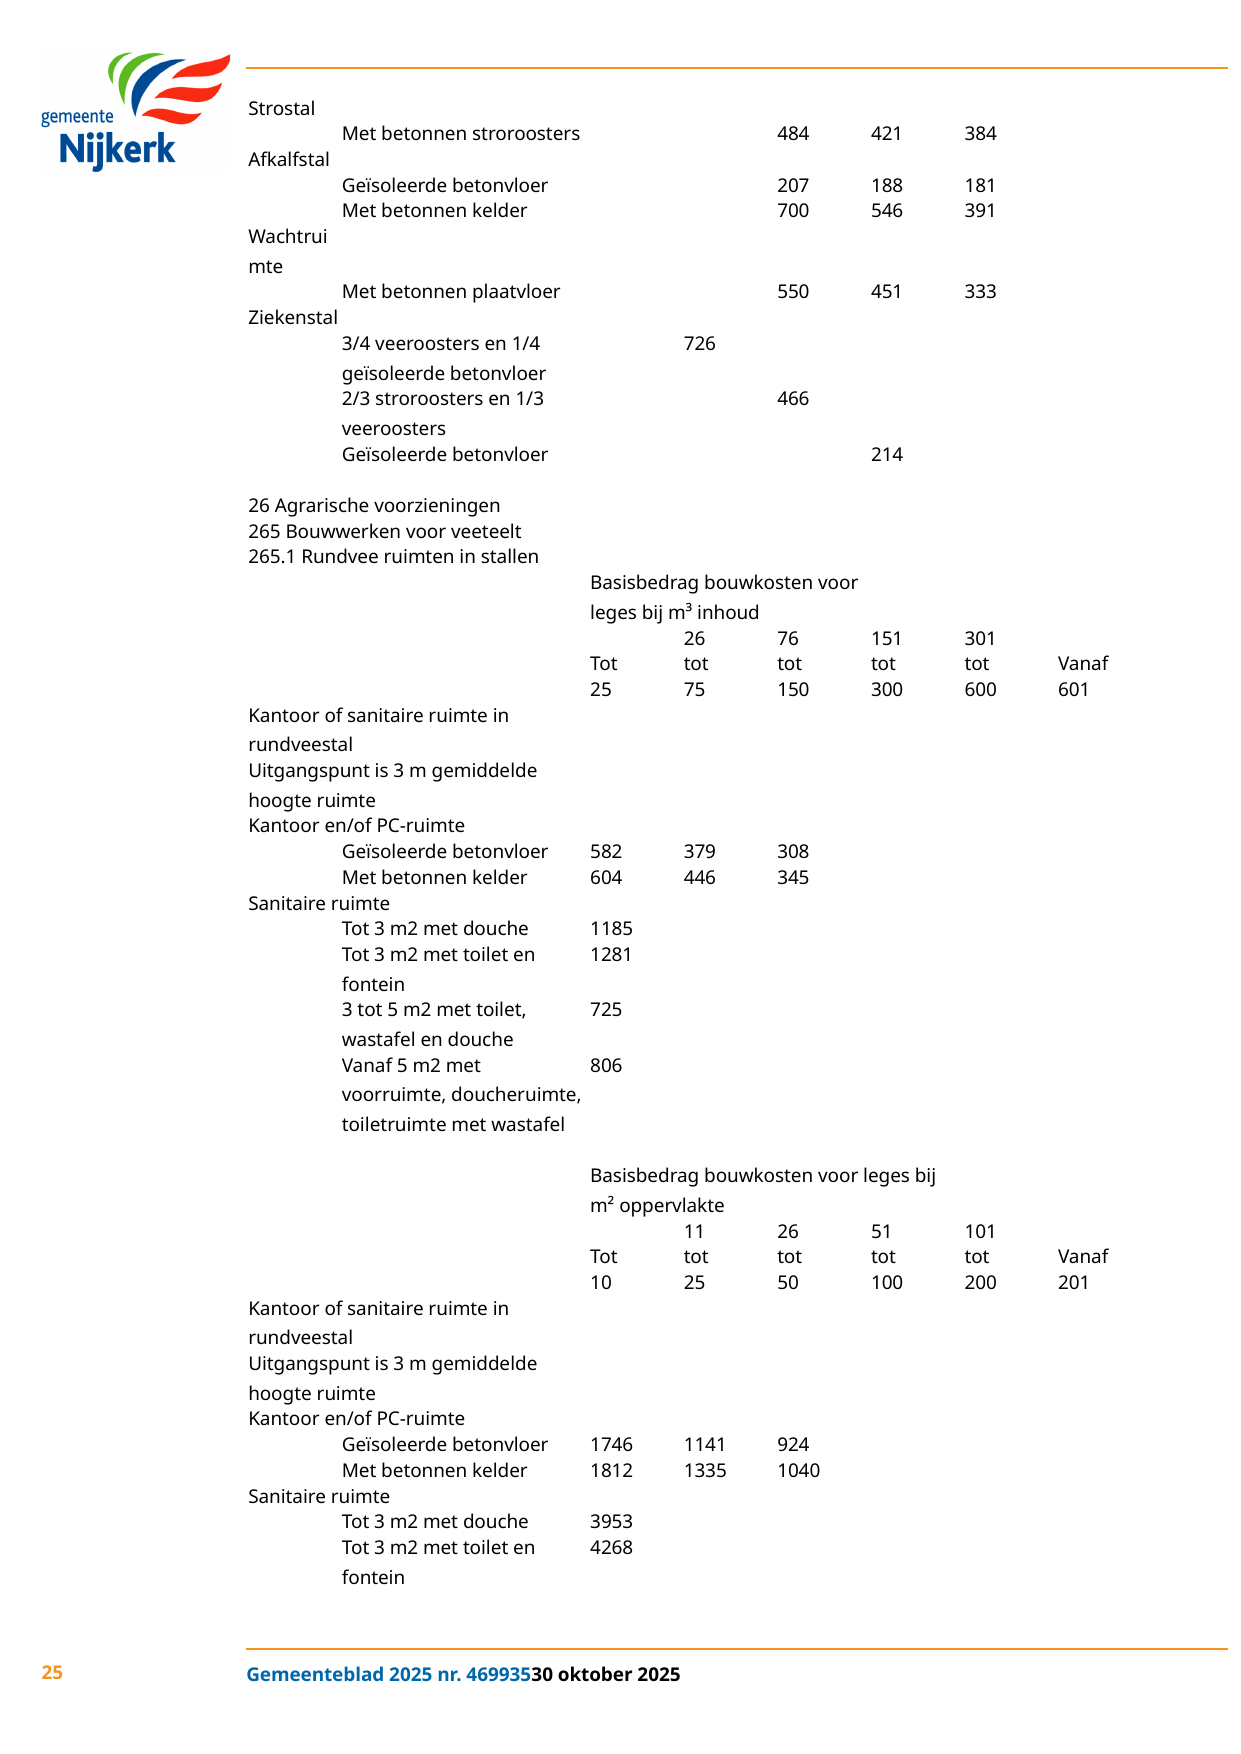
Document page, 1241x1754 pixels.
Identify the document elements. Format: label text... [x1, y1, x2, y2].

table_cell [871, 1457, 964, 1483]
table_cell 379 [684, 838, 777, 864]
table_cell [684, 121, 777, 146]
table_cell [1058, 864, 1152, 890]
table_cell [964, 95, 1058, 121]
table_cell [342, 625, 590, 651]
table_cell Ziekenstal [248, 305, 342, 330]
table_cell [871, 916, 964, 941]
table_cell [248, 441, 342, 467]
table_cell 3 tot 5 m2 met toilet, wastafel en douche [342, 997, 590, 1052]
table_cell [248, 1137, 342, 1162]
table_cell [777, 492, 871, 518]
table_cell [684, 198, 777, 223]
table_cell [964, 757, 1058, 813]
table_cell 451 [871, 279, 964, 304]
table_cell [684, 1350, 777, 1406]
table_cell [590, 172, 683, 198]
table_cell Geïsoleerde betonvloer [342, 172, 590, 198]
table_cell [964, 224, 1058, 279]
table_cell [248, 1218, 342, 1243]
table_cell [684, 467, 777, 492]
table_cell [684, 146, 777, 172]
table_cell [964, 1509, 1058, 1534]
table_cell [871, 1137, 964, 1162]
table_cell [684, 172, 777, 198]
table_cell tot [871, 1244, 964, 1269]
table_cell Tot 3 m2 met douche [342, 916, 590, 941]
table_cell [964, 570, 1058, 625]
table_cell [342, 570, 590, 625]
table_cell [684, 1483, 777, 1508]
table_cell [964, 330, 1058, 386]
table_cell [248, 1457, 342, 1483]
table_cell 1141 [684, 1431, 777, 1457]
table_cell [871, 467, 964, 492]
table_cell [590, 467, 683, 492]
table_cell 26 Agrarische voorzieningen [248, 492, 590, 518]
table_cell [777, 1295, 871, 1350]
table_cell 300 [871, 676, 964, 702]
table_cell Tot [590, 1244, 683, 1269]
table_cell [248, 651, 342, 676]
table_cell [248, 467, 342, 492]
table_cell 806 [590, 1052, 683, 1137]
table_cell Vanaf [1058, 651, 1152, 676]
table_cell [248, 1052, 342, 1137]
table_cell [684, 518, 777, 544]
table_cell 582 [590, 838, 683, 864]
table_cell [1058, 941, 1152, 997]
table_cell Met betonnen kelder [342, 1457, 590, 1483]
table_cell [1058, 95, 1152, 121]
table_cell [684, 95, 777, 121]
table_cell 601 [1058, 676, 1152, 702]
table_cell [342, 1244, 590, 1269]
table_cell [1058, 916, 1152, 941]
table_cell 207 [777, 172, 871, 198]
table_cell Basisbedrag bouwkosten voor leges bij m³ inhoud [590, 570, 871, 625]
table_cell [590, 1483, 683, 1508]
table_cell [590, 386, 683, 441]
table_cell tot [871, 651, 964, 676]
table_cell [590, 121, 683, 146]
table_cell 200 [964, 1269, 1058, 1295]
table_cell 600 [964, 676, 1058, 702]
table_cell Vanaf 5 m2 met voorruimte, doucheruimte, toiletruimte met wastafel [342, 1052, 590, 1137]
table_cell tot [777, 1244, 871, 1269]
table_cell tot [684, 1244, 777, 1269]
table_cell [777, 997, 871, 1052]
table_cell 25 [590, 676, 683, 702]
table_cell Tot 3 m2 met toilet en fontein [342, 1534, 590, 1589]
table_cell 100 [871, 1269, 964, 1295]
table_cell [777, 916, 871, 941]
table_cell [871, 702, 964, 757]
table_cell [871, 890, 964, 916]
table_cell [777, 813, 871, 838]
table_cell [871, 1534, 964, 1589]
table_cell Kantoor of sanitaire ruimte in rundveestal [248, 1295, 590, 1350]
table_cell [964, 1534, 1058, 1589]
table_cell 181 [964, 172, 1058, 198]
table_cell [248, 838, 342, 864]
table_cell [777, 941, 871, 997]
table_cell 550 [777, 279, 871, 304]
table_cell [777, 1052, 871, 1137]
table_cell [964, 305, 1058, 330]
table_cell [1058, 441, 1152, 467]
table_cell [777, 224, 871, 279]
table_cell [590, 146, 683, 172]
table_cell [684, 492, 777, 518]
table_cell [1058, 330, 1152, 386]
table_cell [248, 1163, 342, 1218]
table_cell 725 [590, 997, 683, 1052]
table_cell 301 [964, 625, 1058, 651]
table_cell [684, 941, 777, 997]
table_cell 25 [684, 1269, 777, 1295]
table_cell [964, 1295, 1058, 1350]
table_cell [777, 467, 871, 492]
table_cell 11 [684, 1218, 777, 1243]
table_cell [871, 838, 964, 864]
table_cell 333 [964, 279, 1058, 304]
table_cell [777, 757, 871, 813]
table_cell [1058, 757, 1152, 813]
table_cell [342, 467, 590, 492]
table_cell [777, 1509, 871, 1534]
table_cell 75 [684, 676, 777, 702]
table_cell [590, 1406, 683, 1431]
table_cell [1058, 1457, 1152, 1483]
table_cell [964, 1431, 1058, 1457]
table_cell [964, 813, 1058, 838]
table_cell [964, 1457, 1058, 1483]
table_cell 924 [777, 1431, 871, 1457]
table_cell [590, 625, 683, 651]
table_cell 446 [684, 864, 777, 890]
table_cell [684, 997, 777, 1052]
table_cell [1058, 172, 1152, 198]
table_cell [1058, 1509, 1152, 1534]
table_cell [964, 702, 1058, 757]
table_cell [684, 1534, 777, 1589]
table_cell Basisbedrag bouwkosten voor leges bij m² oppervlakte [590, 1163, 964, 1218]
table_cell [871, 757, 964, 813]
table_cell [871, 224, 964, 279]
table_cell 26 [777, 1218, 871, 1243]
table_cell [684, 813, 777, 838]
table_cell [590, 702, 683, 757]
table_cell [248, 1509, 342, 1534]
table_cell Afkalfstal [248, 146, 342, 172]
table_cell [342, 1269, 590, 1295]
table_cell [684, 544, 777, 569]
table_cell 150 [777, 676, 871, 702]
table_cell 214 [871, 441, 964, 467]
table_cell 421 [871, 121, 964, 146]
table_cell [1058, 570, 1152, 625]
table_cell [777, 544, 871, 569]
table_cell [248, 198, 342, 223]
table_cell [1058, 813, 1152, 838]
table_cell 3/4 veeroosters en 1/4 geïsoleerde betonvloer [342, 330, 590, 386]
table_cell 10 [590, 1269, 683, 1295]
table_cell [590, 95, 683, 121]
table_cell 151 [871, 625, 964, 651]
table_cell [342, 1137, 590, 1162]
table_cell [248, 172, 342, 198]
table_cell Uitgangspunt is 3 m gemiddelde hoogte ruimte [248, 1350, 590, 1406]
table_cell [248, 864, 342, 890]
table_cell [964, 146, 1058, 172]
table_cell [590, 1350, 683, 1406]
table_cell Geïsoleerde betonvloer [342, 1431, 590, 1457]
table_cell 484 [777, 121, 871, 146]
table_cell 546 [871, 198, 964, 223]
table_cell [777, 1534, 871, 1589]
table_cell [964, 1137, 1058, 1162]
table_cell [684, 441, 777, 467]
table_cell [871, 1431, 964, 1457]
table_cell [684, 1406, 777, 1431]
table_cell [1058, 386, 1152, 441]
table_cell [777, 1483, 871, 1508]
table_cell [248, 941, 342, 997]
table_cell Wachtruimte [248, 224, 342, 279]
table_cell [590, 544, 683, 569]
table_cell 188 [871, 172, 964, 198]
table_cell 51 [871, 1218, 964, 1243]
table_cell Tot [590, 651, 683, 676]
table_cell [1058, 305, 1152, 330]
table_cell [1058, 146, 1152, 172]
table_cell [684, 1137, 777, 1162]
table_cell 201 [1058, 1269, 1152, 1295]
table_cell [684, 1509, 777, 1534]
table_cell [1058, 544, 1152, 569]
table_cell [777, 95, 871, 121]
table_cell [590, 518, 683, 544]
table_cell [871, 813, 964, 838]
table_cell 101 [964, 1218, 1058, 1243]
table_cell Tot 3 m2 met douche [342, 1509, 590, 1534]
table_cell [1058, 1483, 1152, 1508]
table_cell [590, 224, 683, 279]
table_cell [1058, 1406, 1152, 1431]
table_cell Sanitaire ruimte [248, 1483, 590, 1508]
table_cell Met betonnen kelder [342, 198, 590, 223]
table_cell [964, 1163, 1058, 1218]
table_cell tot [684, 651, 777, 676]
table_cell 2/3 stroroosters en 1/3 veeroosters [342, 386, 590, 441]
table_cell [684, 305, 777, 330]
table_cell [1058, 1218, 1152, 1243]
table_cell 1281 [590, 941, 683, 997]
table_cell [248, 1431, 342, 1457]
table_cell [1058, 838, 1152, 864]
table_cell [871, 1052, 964, 1137]
table_cell [777, 1350, 871, 1406]
table_cell [871, 1295, 964, 1350]
table_cell [684, 890, 777, 916]
table_cell [1058, 1163, 1152, 1218]
table_cell [871, 518, 964, 544]
table_cell [342, 676, 590, 702]
table_cell tot [777, 651, 871, 676]
table_cell [871, 1509, 964, 1534]
table_cell [684, 702, 777, 757]
table_cell Kantoor en/of PC-ruimte [248, 813, 590, 838]
table_cell [1058, 1295, 1152, 1350]
table_cell [248, 386, 342, 441]
table_cell [248, 121, 342, 146]
table_cell [964, 518, 1058, 544]
table_cell [684, 279, 777, 304]
table_cell [342, 651, 590, 676]
table_cell Kantoor of sanitaire ruimte in rundveestal [248, 702, 590, 757]
table_cell 345 [777, 864, 871, 890]
table_cell [248, 1269, 342, 1295]
table_cell Geïsoleerde betonvloer [342, 441, 590, 467]
table_cell [590, 492, 683, 518]
table_cell [684, 224, 777, 279]
table_cell [590, 813, 683, 838]
table_cell [964, 864, 1058, 890]
table_cell [248, 1534, 342, 1589]
table_cell [871, 544, 964, 569]
table_cell 384 [964, 121, 1058, 146]
table_cell [1058, 1431, 1152, 1457]
table_cell [1058, 625, 1152, 651]
table_cell [1058, 224, 1152, 279]
table_cell 391 [964, 198, 1058, 223]
table_cell Vanaf [1058, 1244, 1152, 1269]
table_cell 466 [777, 386, 871, 441]
table_cell Geïsoleerde betonvloer [342, 838, 590, 864]
table_cell [964, 467, 1058, 492]
table_cell [342, 95, 590, 121]
table_cell [342, 305, 590, 330]
table_cell [342, 1218, 590, 1243]
table_cell [777, 330, 871, 386]
table_cell 1040 [777, 1457, 871, 1483]
picture [41, 47, 231, 172]
table_cell [964, 1052, 1058, 1137]
table_cell [1058, 1137, 1152, 1162]
table_cell [590, 305, 683, 330]
table_cell [1058, 467, 1152, 492]
table_cell [871, 941, 964, 997]
table_cell [684, 757, 777, 813]
table_cell [964, 441, 1058, 467]
table_cell [777, 1406, 871, 1431]
table_cell 726 [684, 330, 777, 386]
table_cell [342, 1163, 590, 1218]
table_cell [684, 1295, 777, 1350]
table_cell [248, 279, 342, 304]
table_cell Sanitaire ruimte [248, 890, 590, 916]
table_cell 26 [684, 625, 777, 651]
table_cell Met betonnen plaatvloer [342, 279, 590, 304]
table_cell [777, 1137, 871, 1162]
table_cell 4268 [590, 1534, 683, 1589]
table_cell 1335 [684, 1457, 777, 1483]
table_cell tot [964, 651, 1058, 676]
table_cell [871, 95, 964, 121]
table_cell [590, 441, 683, 467]
table_cell [248, 997, 342, 1052]
table_cell 700 [777, 198, 871, 223]
table_cell 76 [777, 625, 871, 651]
table_cell Strostal [248, 95, 342, 121]
table_cell [342, 146, 590, 172]
table_cell [248, 676, 342, 702]
table_cell [1058, 518, 1152, 544]
table_cell [777, 890, 871, 916]
table_cell [1058, 702, 1152, 757]
table_cell [777, 702, 871, 757]
table_cell Met betonnen kelder [342, 864, 590, 890]
table_cell [590, 757, 683, 813]
table_cell [590, 890, 683, 916]
table_cell [964, 838, 1058, 864]
table_cell [1058, 198, 1152, 223]
table_cell Met betonnen stroroosters [342, 121, 590, 146]
table_cell [248, 1244, 342, 1269]
table_cell [964, 386, 1058, 441]
table_cell Uitgangspunt is 3 m gemiddelde hoogte ruimte [248, 757, 590, 813]
table_cell 1185 [590, 916, 683, 941]
table_cell [684, 386, 777, 441]
table_cell [964, 492, 1058, 518]
table_cell [871, 330, 964, 386]
table_cell [248, 330, 342, 386]
table_cell [590, 1218, 683, 1243]
table_cell [871, 864, 964, 890]
table_cell [964, 1483, 1058, 1508]
table_cell [1058, 1534, 1152, 1589]
table_cell [1058, 121, 1152, 146]
table_cell [1058, 279, 1152, 304]
table_cell [684, 1052, 777, 1137]
table_cell 308 [777, 838, 871, 864]
table_cell Kantoor en/of PC-ruimte [248, 1406, 590, 1431]
table_cell [248, 570, 342, 625]
table_cell [964, 1406, 1058, 1431]
table_cell 604 [590, 864, 683, 890]
table_cell [248, 625, 342, 651]
table_cell [871, 997, 964, 1052]
table_cell 265.1 Rundvee ruimten in stallen [248, 544, 590, 569]
table_cell [964, 890, 1058, 916]
table_cell [777, 305, 871, 330]
table_cell 50 [777, 1269, 871, 1295]
table_cell [590, 330, 683, 386]
table_cell [248, 916, 342, 941]
table_cell [871, 386, 964, 441]
table_cell [1058, 1350, 1152, 1406]
table_cell Tot 3 m2 met toilet en fontein [342, 941, 590, 997]
table_cell [964, 544, 1058, 569]
table_cell 265 Bouwwerken voor veeteelt [248, 518, 590, 544]
table_cell [590, 1295, 683, 1350]
table_cell [342, 224, 590, 279]
table_cell [777, 441, 871, 467]
table_cell [871, 1350, 964, 1406]
table_cell 1746 [590, 1431, 683, 1457]
table_cell [1058, 997, 1152, 1052]
table_cell [871, 1483, 964, 1508]
table_cell [964, 997, 1058, 1052]
table_cell [964, 941, 1058, 997]
table_cell [871, 492, 964, 518]
table_cell [1058, 1052, 1152, 1137]
table_cell [777, 518, 871, 544]
table_cell [684, 916, 777, 941]
table_cell [1058, 890, 1152, 916]
table_cell [871, 305, 964, 330]
table_cell [590, 279, 683, 304]
table_cell [590, 198, 683, 223]
table_cell [871, 1406, 964, 1431]
table_cell [871, 570, 964, 625]
table_cell [871, 146, 964, 172]
table_cell 3953 [590, 1509, 683, 1534]
table_cell 1812 [590, 1457, 683, 1483]
table_cell [964, 916, 1058, 941]
table_cell [964, 1350, 1058, 1406]
table_cell tot [964, 1244, 1058, 1269]
table_cell [777, 146, 871, 172]
table_cell [590, 1137, 683, 1162]
table_cell [1058, 492, 1152, 518]
